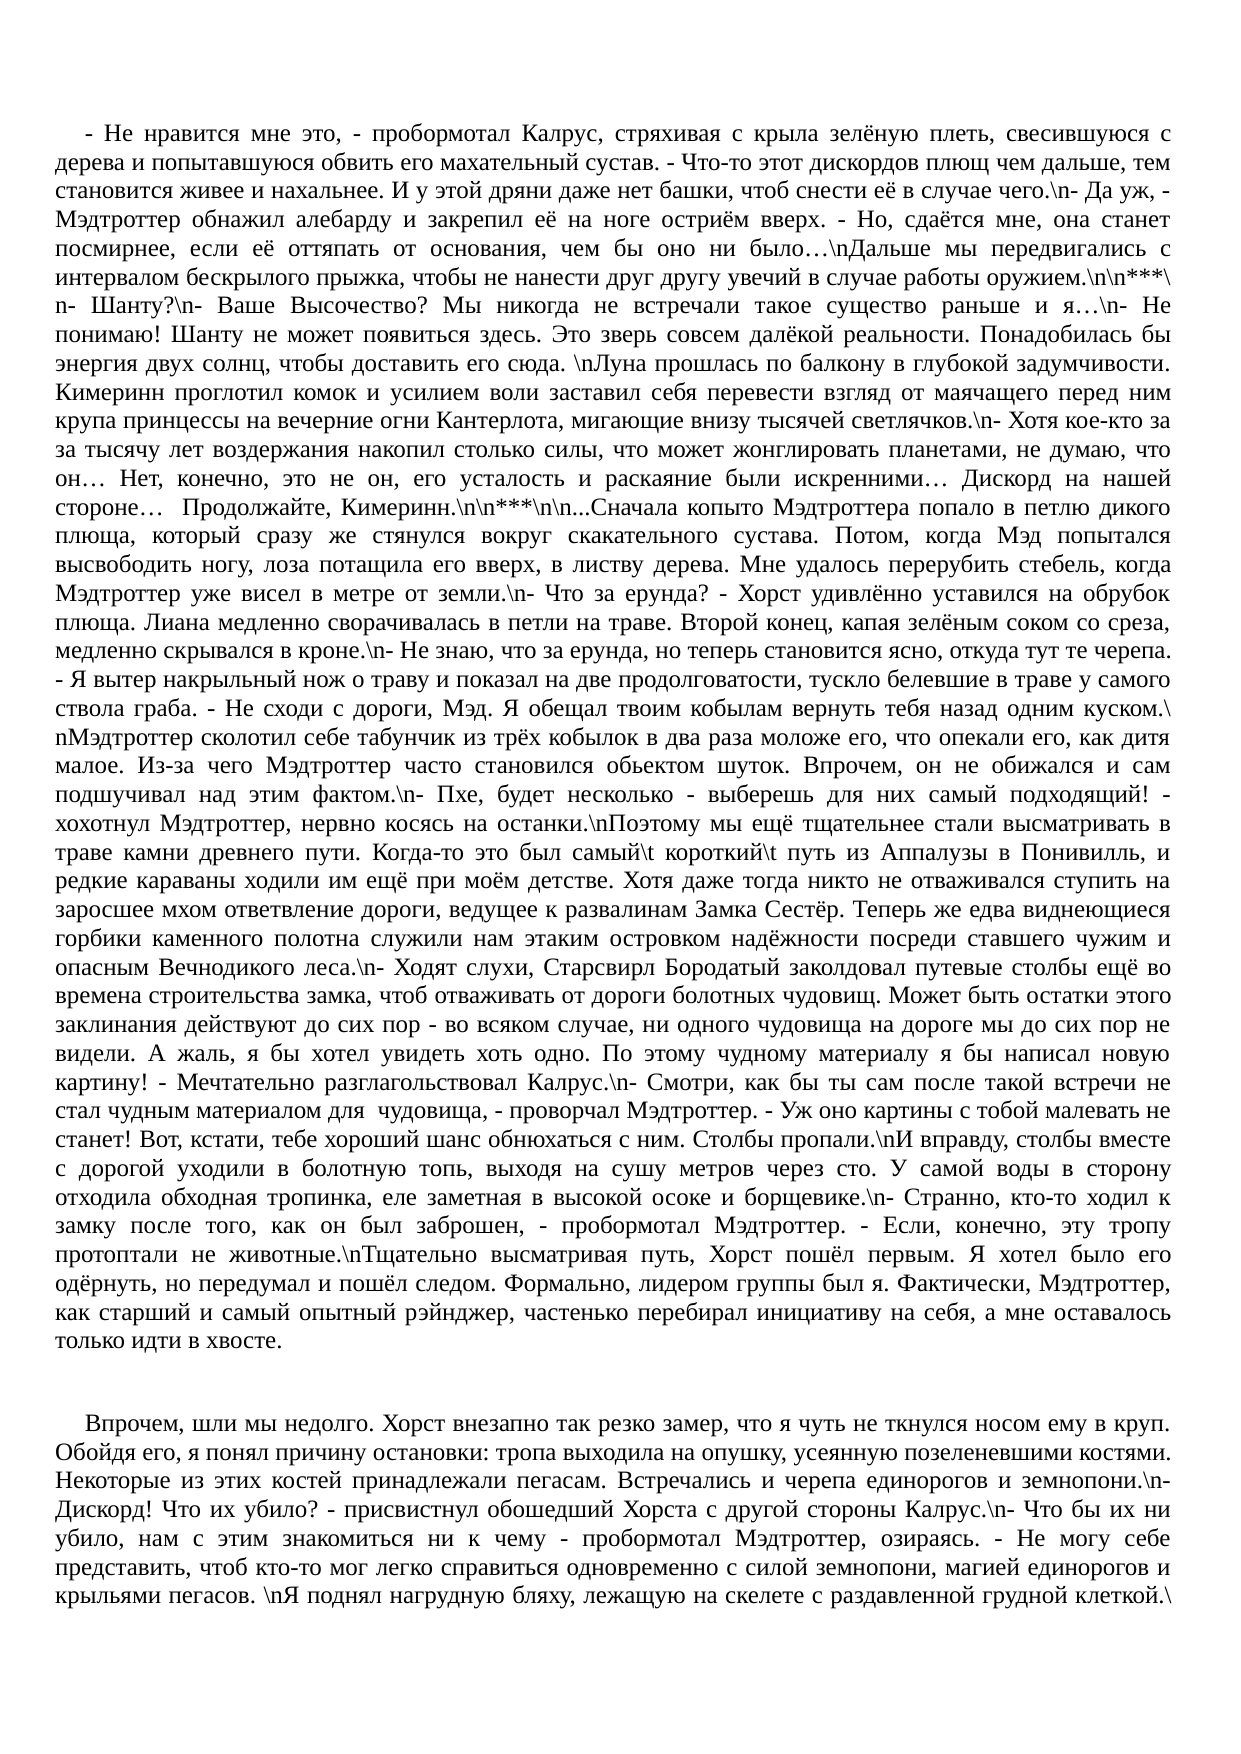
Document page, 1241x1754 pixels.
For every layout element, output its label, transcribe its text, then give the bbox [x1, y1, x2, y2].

text Впрочем, шли мы недолго. Хорст внезапно так резко замер, что я чуть не ткнулся носом ему в круп. Обойдя его, я понял причину остановки: тропа выходила на опушку, усеянную позеленевшими костями. Некоторые из этих костей принадлежали пегасам. Встречались и черепа единорогов и земнопони.\n- Дискорд! Что их убило? - присвистнул обошедший Хорста с другой стороны Калрус.\n- Что бы их ни убило, нам с этим знакомиться ни к чему - пробормотал Мэдтроттер, озираясь. - Не могу себе представить, чтоб кто-то мог легко справиться одновременно с силой земнопони, магией единорогов и крыльями пегасов. \nЯ поднял нагрудную бляху, лежащую на скелете с раздавленной грудной клеткой.\ [55, 1408, 1172, 1609]
text - Не нравится мне это, - пробормотал Калрус, стряхивая с крыла зелёную плеть, свесившуюся с дерева и попытавшуюся обвить его махательный сустав. - Что-то этот дискордов плющ чем дальше, тем становится живее и нахальнее. И у этой дряни даже нет башки, чтоб снести её в случае чего.\n- Да уж, - Мэдтроттер обнажил алебарду и закрепил её на ноге остриём вверх. - Но, сдаётся мне, она станет посмирнее, если её оттяпать от основания, чем бы оно ни было…\nДальше мы передвигались с интервалом бескрылого прыжка, чтобы не нанести друг другу увечий в случае работы оружием.\n\n***\n- Шанту?\n- Ваше Высочество? Мы никогда не встречали такое существо раньше и я…\n- Не понимаю! Шанту не может появиться здесь. Это зверь совсем далёкой реальности. Понадобилась бы энергия двух солнц, чтобы доставить его сюда. \nЛуна прошлась по балкону в глубокой задумчивости. Кимеринн проглотил комок и усилием воли заставил себя перевести взгляд от маячащего перед ним крупа принцессы на вечерние огни Кантерлота, мигающие внизу тысячей светлячков.\n- Хотя кое-кто за за тысячу лет воздержания накопил столько силы, что может жонглировать планетами, не думаю, что он… Нет, конечно, это не он, его усталость и раскаяние были искренними… Дискорд на нашей стороне… Продолжайте, Кимеринн.\n\n***\n\n...Сначала копыто Мэдтроттера попало в петлю дикого плюща, который сразу же стянулся вокруг скакательного сустава. Потом, когда Мэд попытался высвободить ногу, лоза потащила его вверх, в листву дерева. Мне удалось перерубить стебель, когда Мэдтроттер уже висел в метре от земли.\n- Что за ерунда? - Хорст удивлённо уставился на обрубок плюща. Лиана медленно сворачивалась в петли на траве. Второй конец, капая зелёным соком со среза, медленно скрывался в кроне.\n- Не знаю, что за ерунда, но теперь становится ясно, откуда тут те черепа. - Я вытер накрыльный нож о траву и показал на две продолговатости, тускло белевшие в траве у самого ствола граба. - Не сходи с дороги, Мэд. Я обещал твоим кобылам вернуть тебя назад одним куском.\nМэдтроттер сколотил себе табунчик из трёх кобылок в два раза моложе его, что опекали его, как дитя малое. Из-за чего Мэдтроттер часто становился обьектом шуток. Впрочем, он не обижался и сам подшучивал над этим фактом.\n- Пхе, будет несколько - выберешь для них самый подходящий! - хохотнул Мэдтроттер, нервно косясь на останки.\nПоэтому мы ещё тщательнее стали высматривать в траве камни древнего пути. Когда-то это был самый\t короткий\t путь из Аппалузы в Понивилль, и редкие караваны ходили им ещё при моём детстве. Хотя даже тогда никто не отваживался ступить на заросшее мхом ответвление дороги, ведущее к развалинам Замка Сестёр. Теперь же едва виднеющиеся горбики каменного полотна служили нам этаким островком надёжности посреди ставшего чужим и опасным Вечнодикого леса.\n- Ходят слухи, Старсвирл Бородатый заколдовал путевые столбы ещё во времена строительства замка, чтоб отваживать от дороги болотных чудовищ. Может быть остатки этого заклинания действуют до сих пор - во всяком случае, ни одного чудовища на дороге мы до сих пор не видели. А жаль, я бы хотел увидеть хоть одно. По этому чудному материалу я бы написал новую картину! - Мечтательно разглагольствовал Калрус.\n- Смотри, как бы ты сам после такой встречи не стал чудным материалом для чудовища, - проворчал Мэдтроттер. - Уж оно картины с тобой малевать не станет! Вот, кстати, тебе хороший шанс обнюхаться с ним. Столбы пропали.\nИ вправду, столбы вместе с дорогой уходили в болотную топь, выходя на сушу метров через сто. У самой воды в сторону отходила обходная тропинка, еле заметная в высокой осоке и борщевике.\n- Странно, кто-то ходил к замку после того, как он был заброшен, - пробормотал Мэдтроттер. - Если, конечно, эту тропу протоптали не животные.\nТщательно высматривая путь, Хорст пошёл первым. Я хотел было его одёрнуть, но передумал и пошёл следом. Формально, лидером группы был я. Фактически, Мэдтроттер, как старший и самый опытный рэйнджер, частенько перебирал инициативу на себя, а мне оставалось только идти в хвосте. [55, 118, 1172, 1354]
